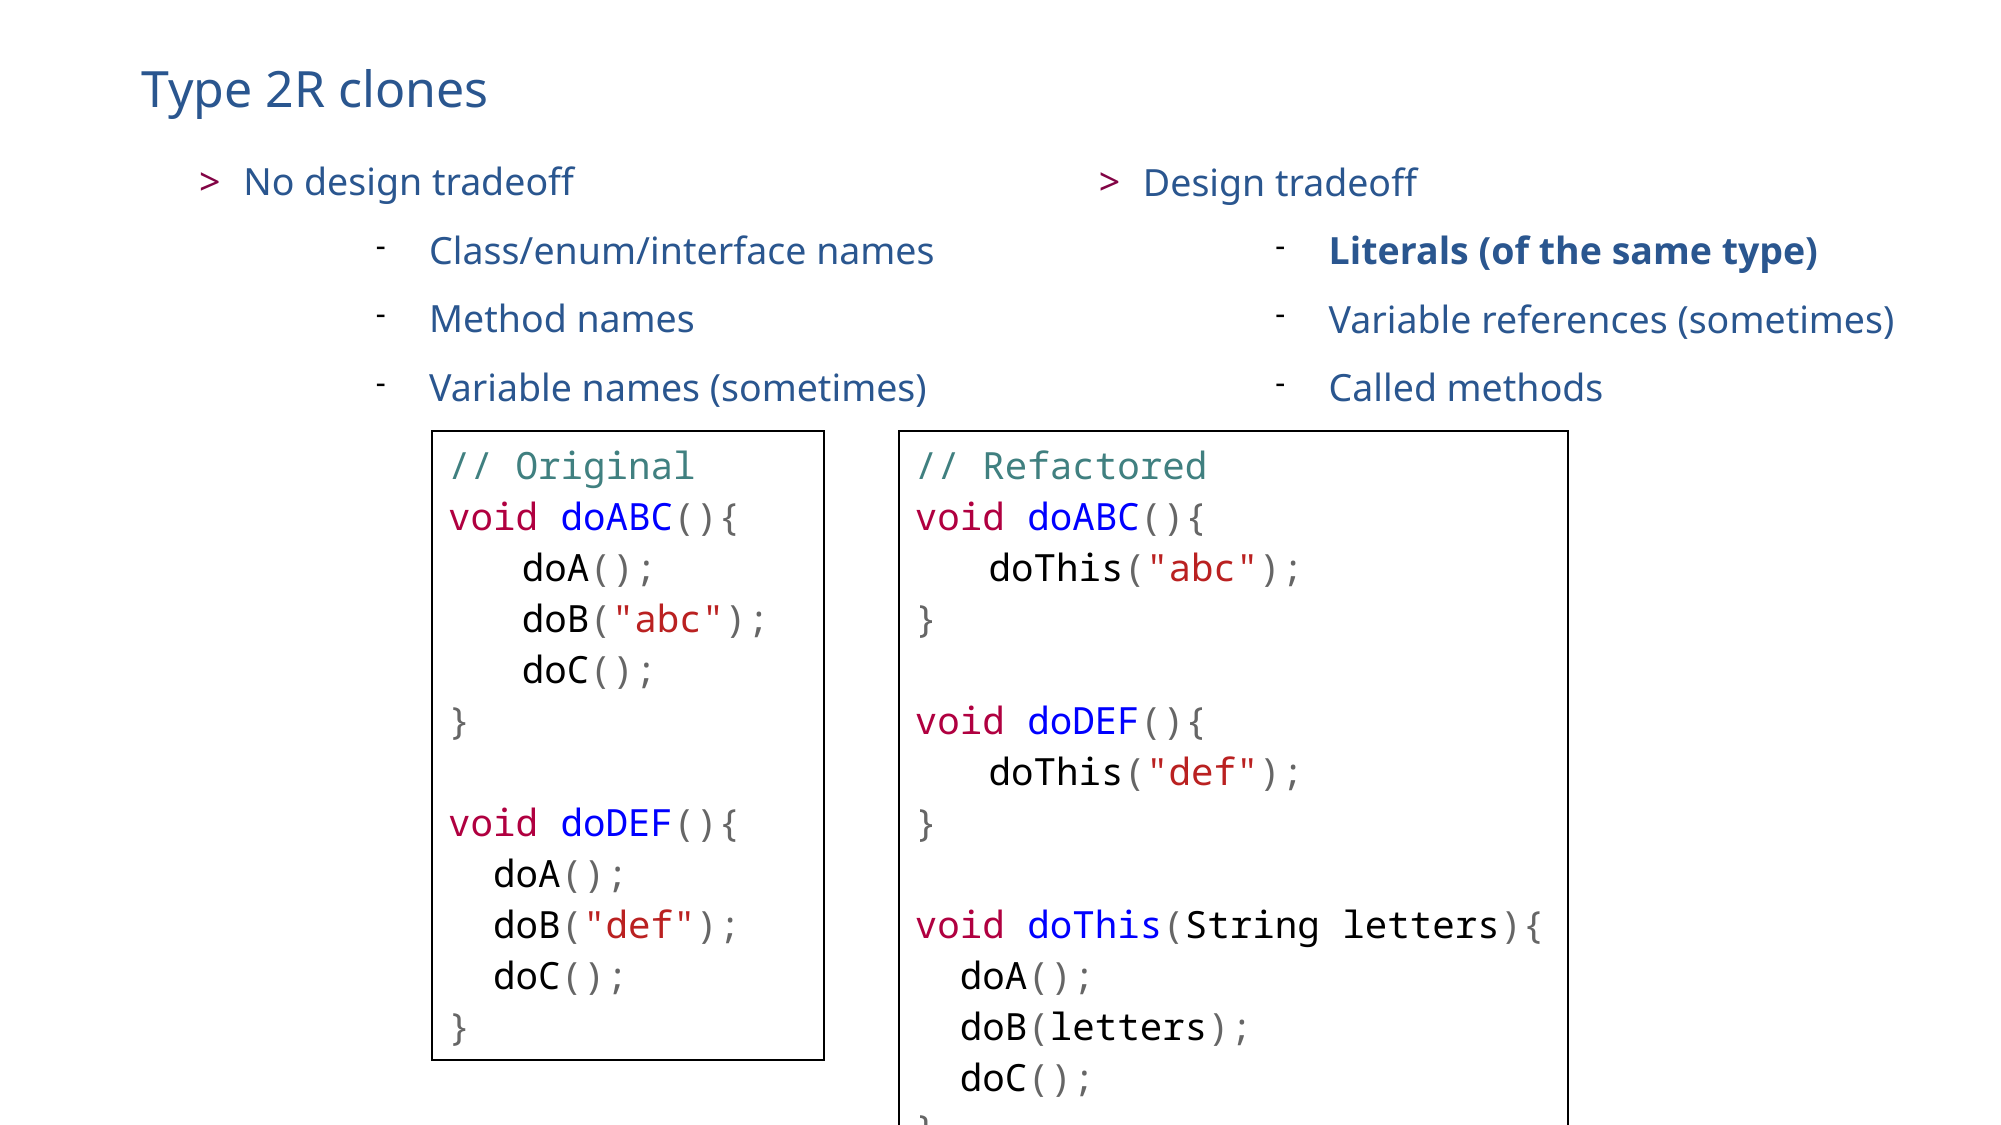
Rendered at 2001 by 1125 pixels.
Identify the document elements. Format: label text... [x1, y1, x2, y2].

text_box // Original void doABC(){ doA(); doB("abc"); doC(); } void doDEF(){ doA(); doB("def"); doC(); } [432, 431, 824, 1022]
text_box No design tradeoff Class/enum/interface names Method names Variable names (sometimes) [199, 153, 1097, 891]
text_box Design tradeoff Literals (of the same type) Variable references (sometimes) Called methods [1098, 153, 1996, 891]
text_box Type 2R clones [142, 59, 1842, 124]
text_box // Refactored void doABC(){ doThis("abc"); } void doDEF(){ doThis("def"); } void doThis(String letters){ doA(); doB(letters); doC(); } [898, 431, 1568, 1111]
